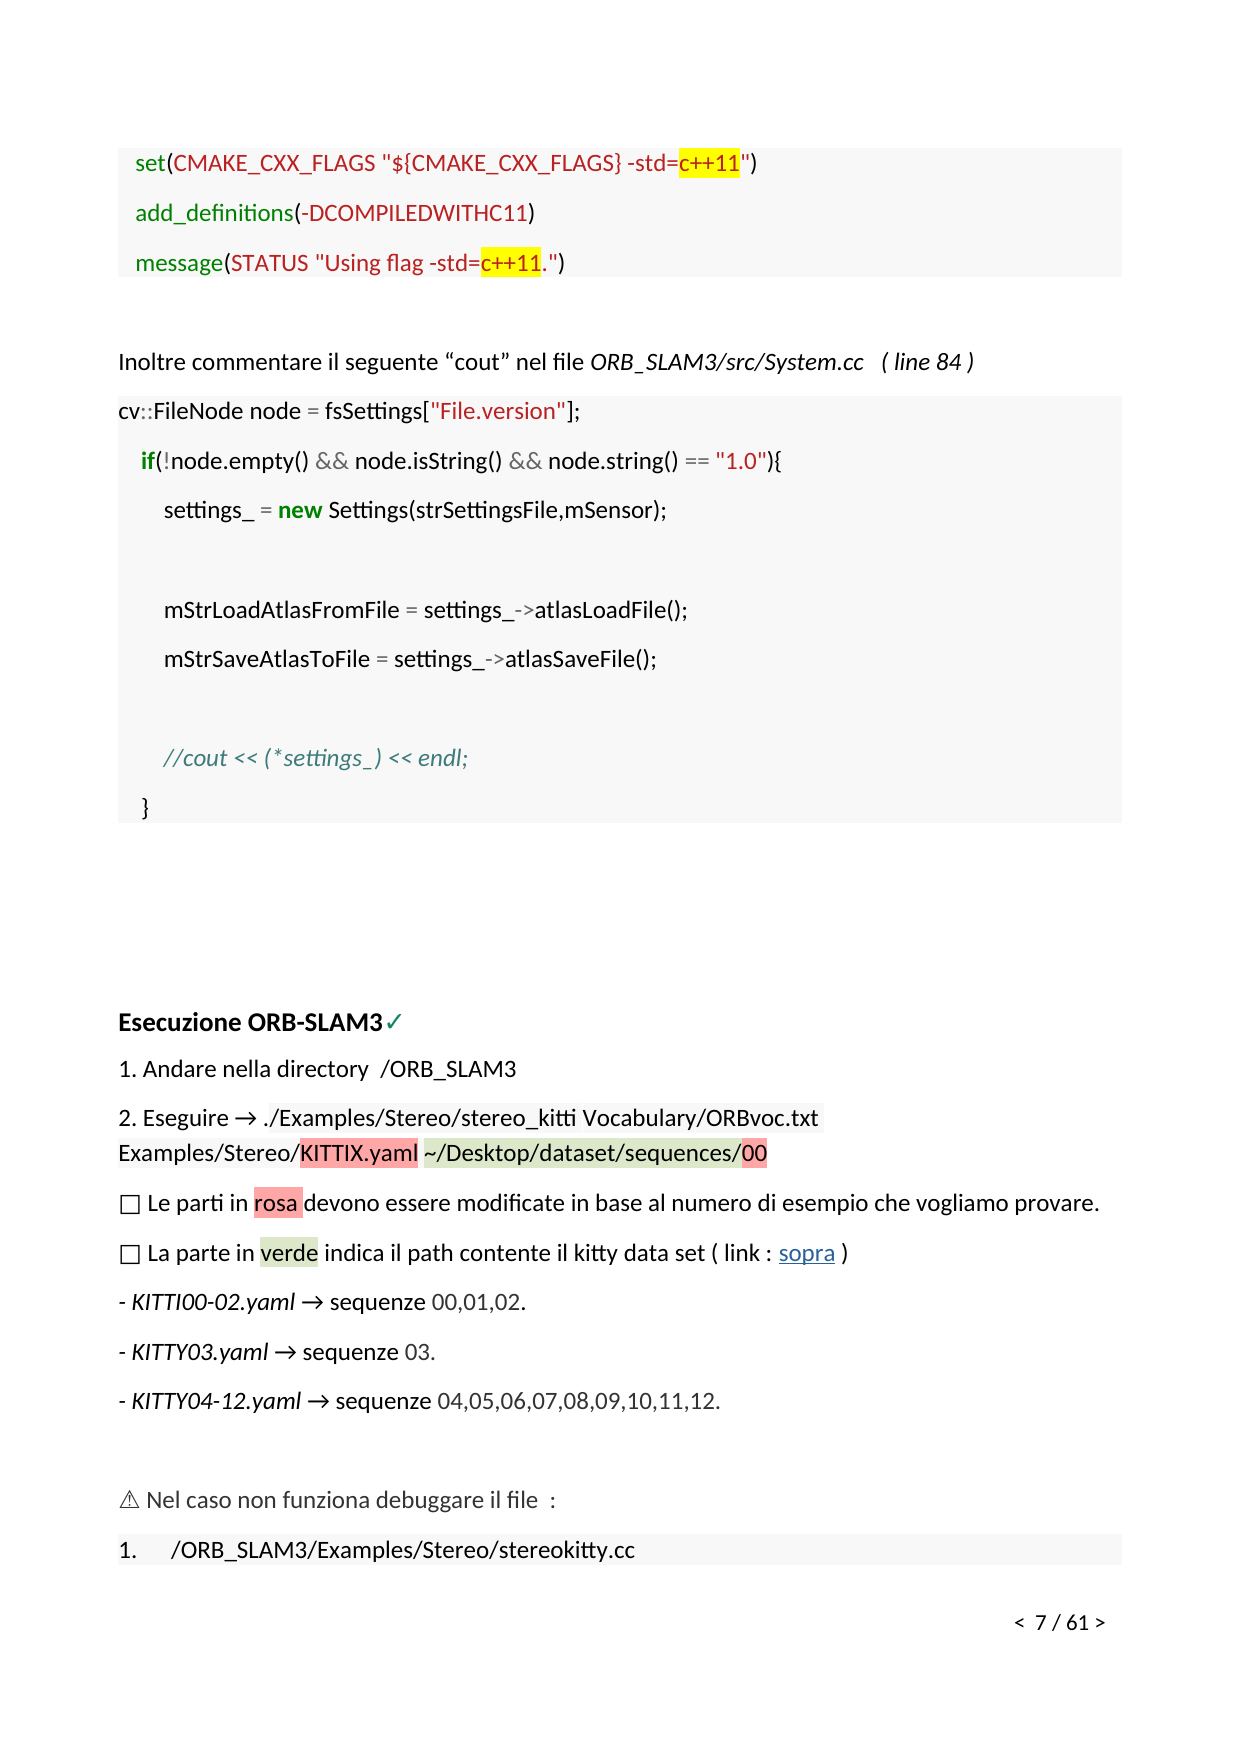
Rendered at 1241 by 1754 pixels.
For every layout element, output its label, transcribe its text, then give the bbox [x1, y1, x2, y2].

text settings_ = new Settings(strSettingsFile,mSensor); [118, 495, 1122, 525]
text - KITTY03.yaml → sequenze 03. [118, 1336, 1122, 1366]
text 1. Andare nella directory /ORB_SLAM3 [118, 1053, 1122, 1083]
text //cout << (*settings_) << endl; [118, 743, 1122, 773]
text 2. Eseguire → ./Examples/Stereo/stereo_kitti Vocabulary/ORBvoc.txt Examples/Stereo/KITTIX.yaml ~/Desktop/dataset/sequences/00 [118, 1102, 1122, 1168]
text cv::FileNode node = fsSettings["File.version"]; [118, 396, 1122, 426]
subtitle Esecuzione ORB-SLAM3✓ [118, 1005, 1122, 1038]
text □ La parte in verde indica il path contente il kitty data set ( link : sopra ) [118, 1237, 1122, 1267]
text add_definitions(-DCOMPILEDWITHC11) [118, 197, 1122, 228]
text - KITTY04-12.yaml → sequenze 04,05,06,07,08,09,10,11,12. [118, 1385, 1122, 1416]
text if(!node.empty() && node.isString() && node.string() == "1.0"){ [118, 445, 1122, 476]
text mStrLoadAtlasFromFile = settings_->atlasLoadFile(); [118, 594, 1122, 624]
text □ Le parti in rosa devono essere modificate in base al numero di esempio che vogliamo provare. [118, 1187, 1122, 1218]
text message(STATUS "Using flag -std=c++11.") [118, 247, 1122, 277]
text mStrSaveAtlasToFile = settings_->atlasSaveFile(); [118, 643, 1122, 674]
text - KITTI00-02.yaml → sequenze 00,01,02. [118, 1286, 1122, 1317]
text } [118, 792, 1122, 823]
text ⚠ Nel caso non funziona debuggare il file : [118, 1484, 1122, 1515]
text set(CMAKE_CXX_FLAGS "${CMAKE_CXX_FLAGS} -std=c++11") [118, 148, 1122, 178]
text Inoltre commentare il seguente “cout” nel file ORB_SLAM3/src/System.cc ( line 84 ) [118, 346, 1122, 376]
text 1. /ORB_SLAM3/Examples/Stereo/stereokitty.cc [118, 1534, 1122, 1565]
